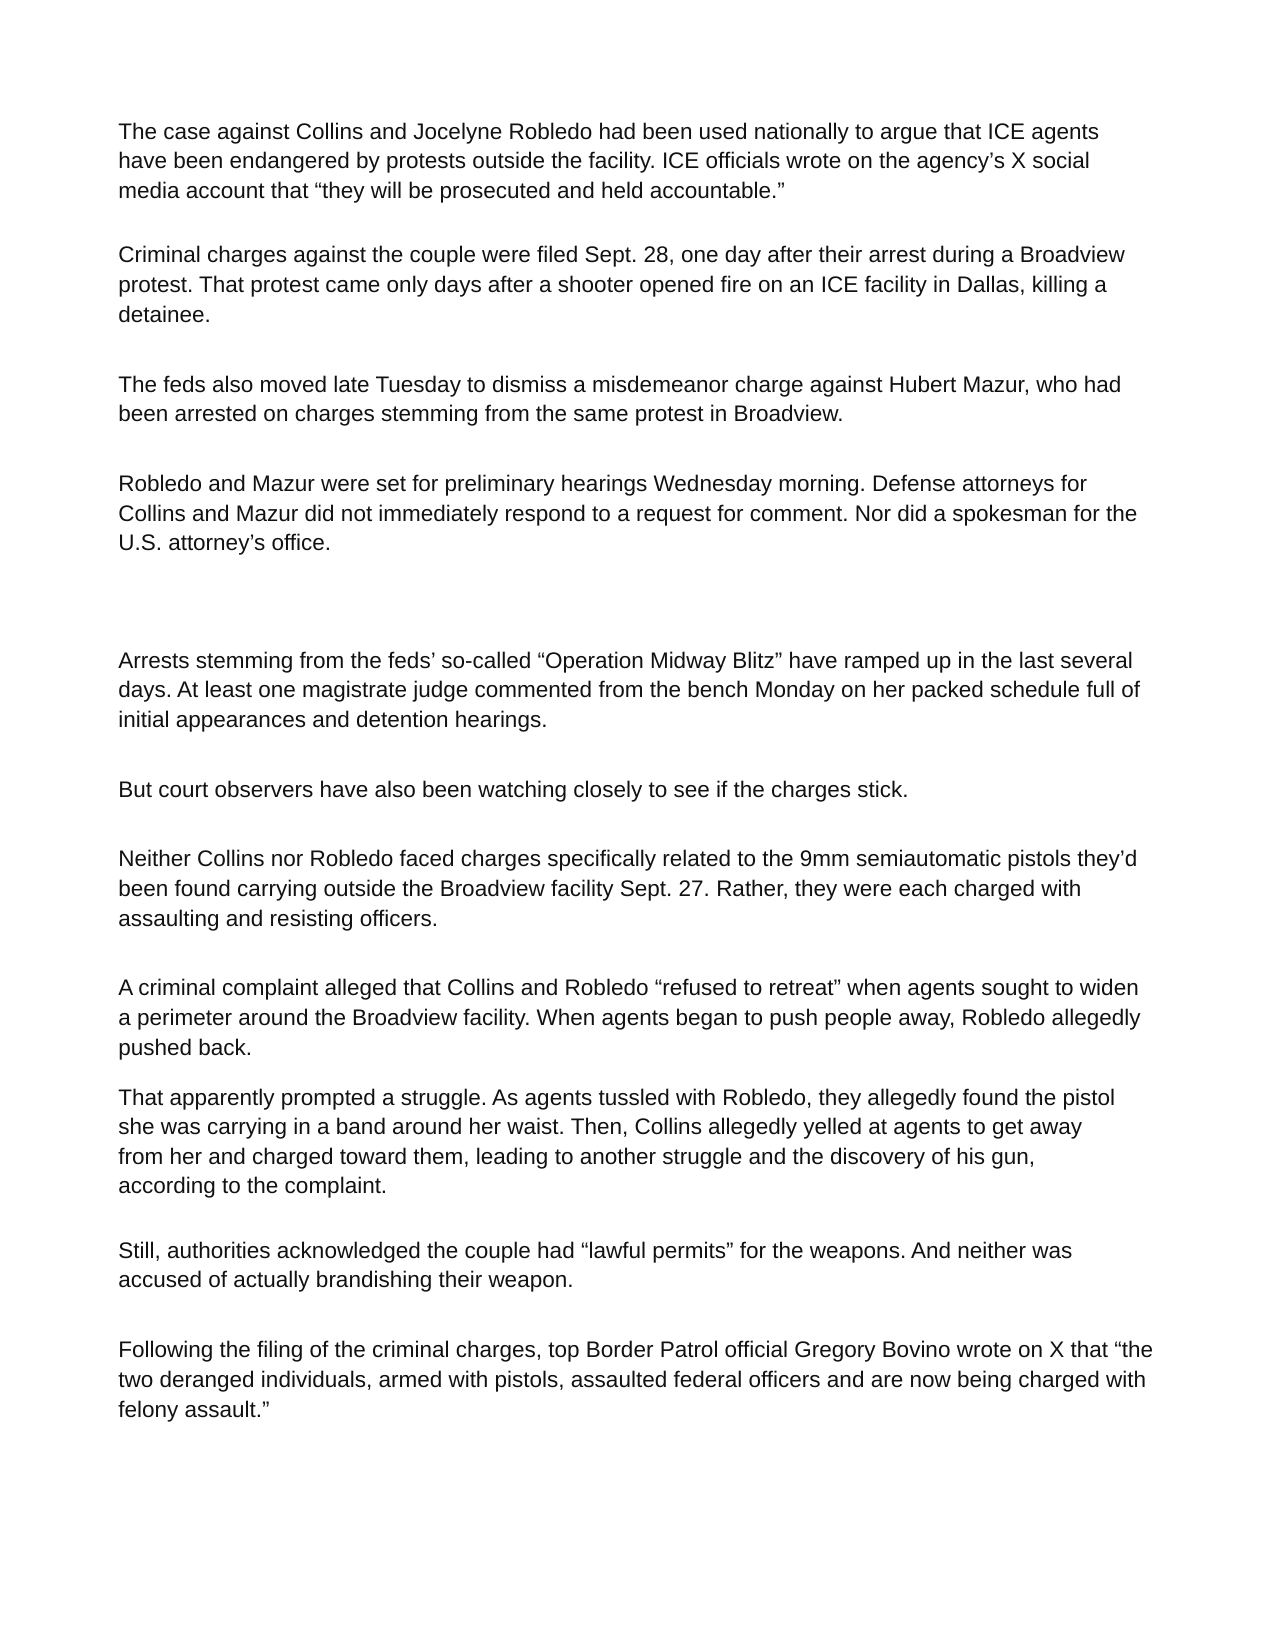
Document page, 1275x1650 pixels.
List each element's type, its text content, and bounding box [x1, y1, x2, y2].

text Robledo and Mazur were set for preliminary hearings Wednesday morning. Defense attorneys for Collins and Mazur did not immediately respond to a request for comment. Nor did a spokesman for the U.S. attorney’s office. [118, 470, 1157, 555]
text But court observers have also been watching closely to see if the charges stick. [118, 776, 1157, 802]
text Arrests stemming from the feds’ so-called “Operation Midway Blitz” have ramped up in the last several days. At least one magistrate judge commented from the bench Monday on her packed schedule full of initial appearances and detention hearings. [118, 647, 1157, 732]
text The case against Collins and Jocelyne Robledo had been used nationally to argue that ICE agents have been endangered by protests outside the facility. ICE officials wrote on the agency’s X social media account that “they will be prosecuted and held accountable.” [118, 118, 1117, 203]
text That apparently prompted a struggle. As agents tussled with Robledo, they allegedly found the pistol she was carrying in a band around her waist. Then, Collins allegedly yelled at agents to get away from her and charged toward them, leading to another struggle and the discovery of his gun, according to the complaint. [118, 1084, 1117, 1199]
text Still, authorities acknowledged the couple had “lawful permits” for the weapons. And neither was accused of actually brandishing their weapon. [118, 1237, 1157, 1293]
text Following the filing of the criminal charges, top Border Patrol official Gregory Bovino wrote on X that “the two deranged individuals, armed with pistols, assaulted federal officers and are now being charged with felony assault.” [118, 1336, 1157, 1422]
text Neither Collins nor Robledo faced charges specifically related to the 9mm semiautomatic pistols they’d been found carrying outside the Broadview facility Sept. 27. Rather, they were each charged with assaulting and resisting officers. [118, 846, 1157, 931]
text A criminal complaint alleged that Collins and Robledo “refused to retreat” when agents sought to widen a perimeter around the Broadview facility. When agents began to push people away, Robledo allegedly pushed back. [118, 975, 1157, 1060]
text Criminal charges against the couple were filed Sept. 28, one day after their arrest during a Broadview protest. That protest came only days after a shooter opened fire on an ICE facility in Dallas, killing a detainee. [118, 242, 1157, 327]
text The feds also moved late Tuesday to dismiss a misdemeanor charge against Hubert Mazur, who had been arrested on charges stemming from the same protest in Broadview. [118, 371, 1157, 426]
